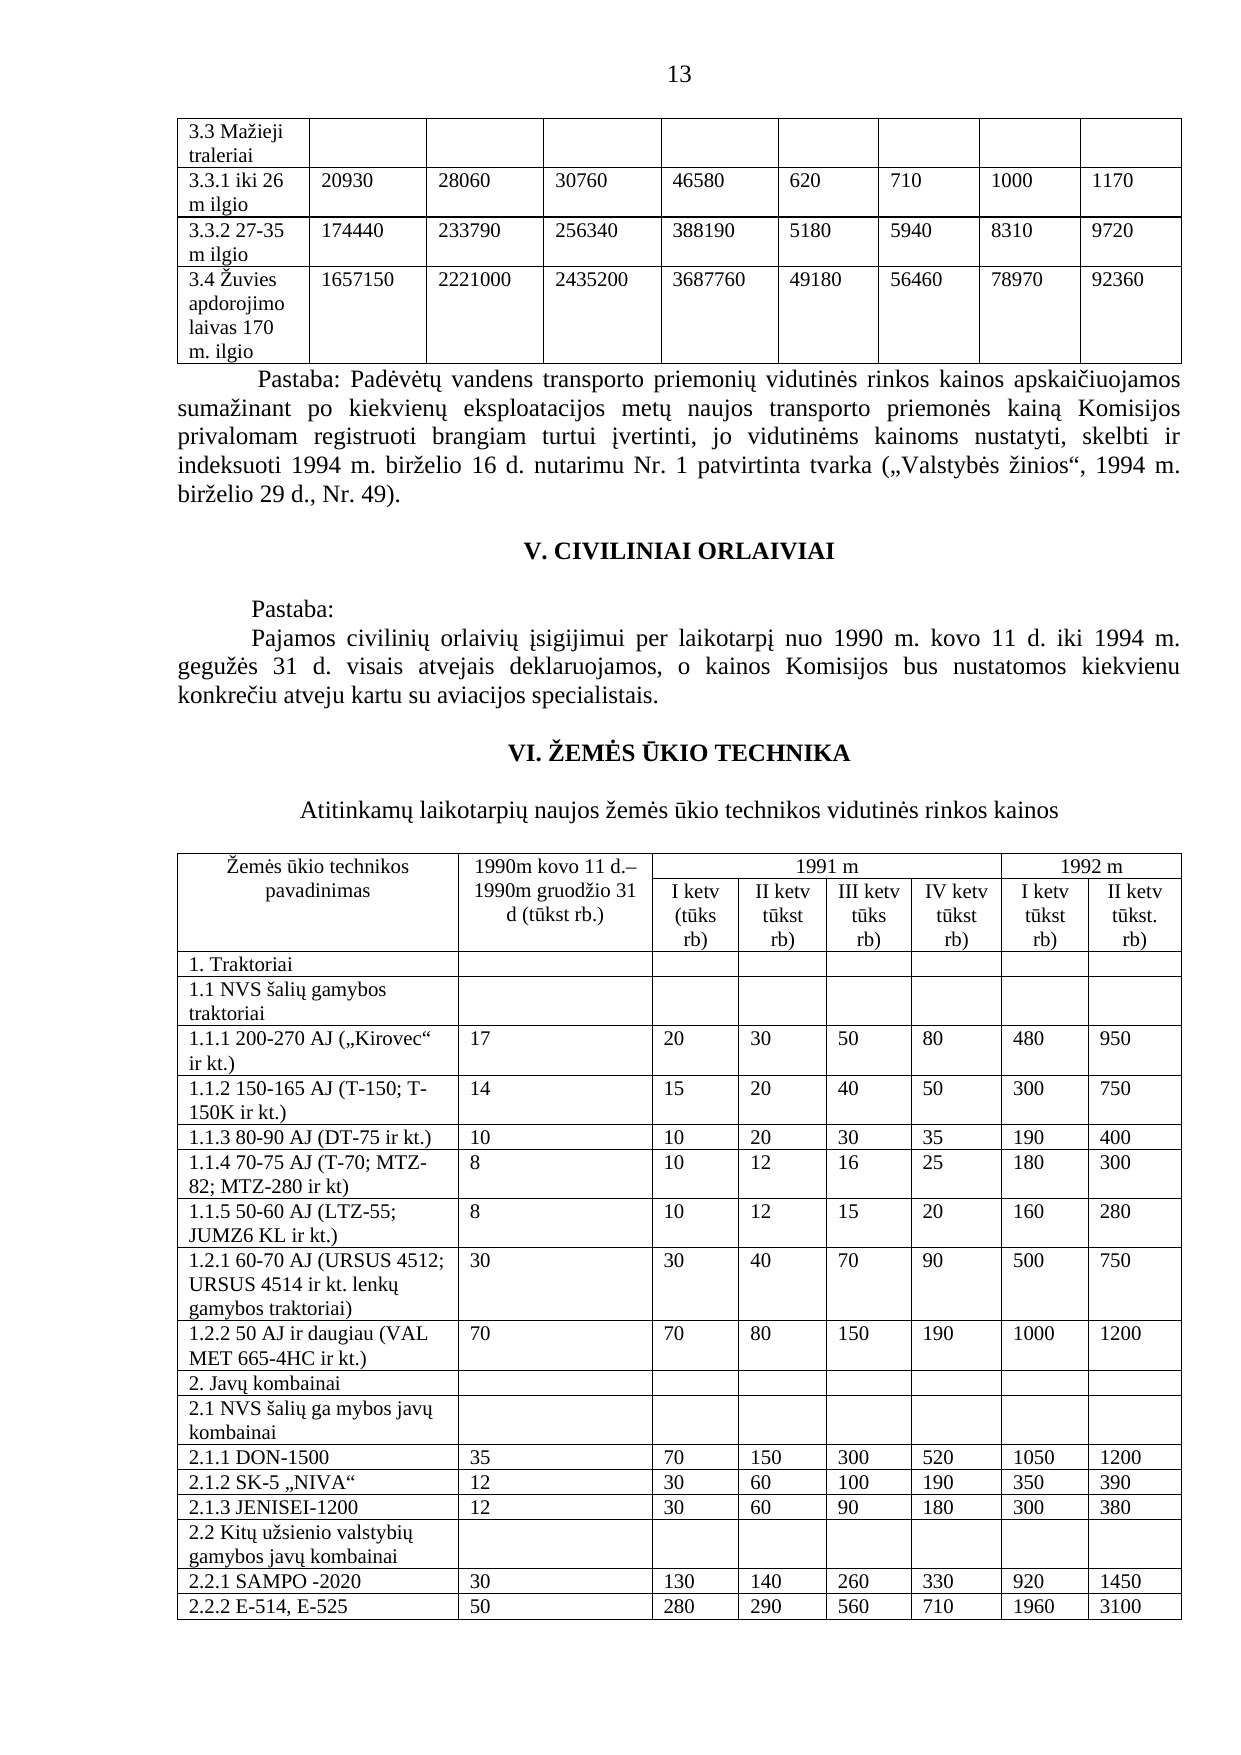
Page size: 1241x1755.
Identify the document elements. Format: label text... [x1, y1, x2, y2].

table_cell [912, 1520, 1001, 1568]
table_cell 80 [739, 1321, 826, 1369]
table_cell 8 [459, 1150, 652, 1198]
table_cell 1.1.2 150-165 AJ (T-150; T-150K ir kt.) [178, 1076, 458, 1124]
table_cell 30 [653, 1470, 738, 1494]
table_cell 60 [739, 1495, 826, 1519]
table_cell 180 [912, 1495, 1001, 1519]
table_cell 2.2.1 SAMPO -2020 [178, 1569, 458, 1593]
table_cell 500 [1002, 1248, 1088, 1320]
table_cell 150 [827, 1321, 911, 1369]
table_cell 50 [827, 1026, 911, 1074]
table_cell 3.3 Mažieji traleriai [178, 119, 309, 167]
table_cell 1200 [1089, 1321, 1181, 1369]
table_cell 260 [827, 1569, 911, 1593]
table_cell [912, 1396, 1001, 1444]
table_cell [653, 1520, 738, 1568]
table_cell 20 [912, 1199, 1001, 1247]
table_cell [427, 119, 543, 167]
table_cell 20 [653, 1026, 738, 1074]
table_cell [739, 1520, 826, 1568]
table_cell 100 [827, 1470, 911, 1494]
table_cell [459, 1396, 652, 1444]
table_cell 1450 [1089, 1569, 1181, 1593]
table_cell [310, 119, 426, 167]
table_cell 3.4 Žuvies apdorojimo laivas 170 m. ilgio [178, 267, 309, 363]
table_cell [912, 1371, 1001, 1394]
table_cell 1050 [1002, 1445, 1088, 1469]
table_cell [653, 952, 738, 976]
table_cell 300 [1002, 1076, 1088, 1124]
table_cell 390 [1089, 1470, 1181, 1494]
table_cell 2435200 [544, 267, 661, 363]
table_cell 90 [912, 1248, 1001, 1320]
table_cell 20930 [310, 168, 426, 216]
table_cell 2.2 Kitų užsienio valstybių gamybos javų kombainai [178, 1520, 458, 1568]
table_cell 560 [827, 1594, 911, 1618]
table_cell 233790 [427, 218, 543, 266]
table_cell 3687760 [662, 267, 778, 363]
table_cell 46580 [662, 168, 778, 216]
table_cell 280 [1089, 1199, 1181, 1247]
table_cell 1170 [1081, 168, 1181, 216]
table_cell 300 [827, 1445, 911, 1469]
table_cell 1.1.4 70-75 AJ (T-70; MTZ-82; MTZ-280 ir kt) [178, 1150, 458, 1198]
table_cell 30 [459, 1248, 652, 1320]
table_cell 190 [912, 1321, 1001, 1369]
table_header 1992 m [1002, 854, 1181, 878]
table_cell 16 [827, 1150, 911, 1198]
table_cell [912, 977, 1001, 1025]
table_cell 2.2.2 E-514, E-525 [178, 1594, 458, 1618]
table_cell 2.1.3 JENISEI-1200 [178, 1495, 458, 1519]
table_cell 3.3.1 iki 26 m ilgio [178, 168, 309, 216]
table_cell II ketv tūkst rb) [739, 879, 826, 951]
table_cell 388190 [662, 218, 778, 266]
table_cell [827, 952, 911, 976]
table_cell 30 [827, 1125, 911, 1149]
table_cell 8 [459, 1199, 652, 1247]
table_cell 30 [739, 1026, 826, 1074]
table_cell 140 [739, 1569, 826, 1593]
text Pastaba: Padėvėtų vandens transporto priemonių vidutinės rinkos kainos apskaičiuojamos sumažinant po kiekvienų eksploatacijos metų naujos transporto priemonės kainą Komisijos privalomam registruoti brangiam turtui įvertinti, jo vidutinėms kainoms nustatyti, skelbti ir indeksuoti 1994 m. birželio 16 d. nutarimu Nr. 1 patvirtinta tvarka („Valstybės žinios“, 1994 m. birželio 29 d., Nr. 49). [177, 364, 1181, 508]
table_cell 78970 [980, 267, 1080, 363]
table_cell [1002, 1520, 1088, 1568]
table_cell 350 [1002, 1470, 1088, 1494]
table_cell I ketv (tūks rb) [653, 879, 738, 951]
table_cell 12 [739, 1199, 826, 1247]
table_cell 5180 [779, 218, 878, 266]
table_cell 2.1.1 DON-1500 [178, 1445, 458, 1469]
table_cell 1657150 [310, 267, 426, 363]
table_cell [827, 1396, 911, 1444]
table_cell [1089, 977, 1181, 1025]
table_cell 25 [912, 1150, 1001, 1198]
table_cell 620 [779, 168, 878, 216]
table_cell [980, 119, 1080, 167]
table_cell 8310 [980, 218, 1080, 266]
text V. CIVILINIAI ORLAIVIAI [177, 536, 1181, 565]
table_cell 380 [1089, 1495, 1181, 1519]
table_cell [779, 119, 878, 167]
table_cell 520 [912, 1445, 1001, 1469]
table_cell 190 [912, 1470, 1001, 1494]
table_cell 15 [827, 1199, 911, 1247]
table_cell 20 [739, 1076, 826, 1124]
table_cell 1200 [1089, 1445, 1181, 1469]
table_cell 70 [653, 1321, 738, 1369]
table_cell [653, 1396, 738, 1444]
table_cell IV ketv tūkst rb) [912, 879, 1001, 951]
table_cell III ketv tūks rb) [827, 879, 911, 951]
table_cell 80 [912, 1026, 1001, 1074]
table_cell 9720 [1081, 218, 1181, 266]
table_cell [1081, 119, 1181, 167]
table_cell 330 [912, 1569, 1001, 1593]
table_cell 750 [1089, 1248, 1181, 1320]
table_cell 180 [1002, 1150, 1088, 1198]
table_cell [1089, 1396, 1181, 1444]
table_cell 950 [1089, 1026, 1181, 1074]
table_cell 3100 [1089, 1594, 1181, 1618]
table_cell 1.1.5 50-60 AJ (LTZ-55; JUMZ6 KL ir kt.) [178, 1199, 458, 1247]
table_cell 12 [459, 1470, 652, 1494]
table_cell 150 [739, 1445, 826, 1469]
table_cell 15 [653, 1076, 738, 1124]
table_cell 49180 [779, 267, 878, 363]
table_cell 14 [459, 1076, 652, 1124]
table_cell [459, 952, 652, 976]
table_cell 10 [459, 1125, 652, 1149]
table_cell 1.1.3 80-90 AJ (DT-75 ir kt.) [178, 1125, 458, 1149]
table_cell 70 [827, 1248, 911, 1320]
table_cell 10 [653, 1125, 738, 1149]
table_cell 1.1.1 200-270 AJ („Kirovec“ ir kt.) [178, 1026, 458, 1074]
table_cell [1089, 1520, 1181, 1568]
table_cell 35 [459, 1445, 652, 1469]
table_cell [1089, 1371, 1181, 1394]
table_cell [459, 977, 652, 1025]
table_cell 10 [653, 1199, 738, 1247]
text Atitinkamų laikotarpių naujos žemės ūkio technikos vidutinės rinkos kainos [177, 795, 1181, 824]
table_cell [827, 1371, 911, 1394]
table_cell 1000 [1002, 1321, 1088, 1369]
table_cell [912, 952, 1001, 976]
table_cell [879, 119, 979, 167]
table_cell [739, 1396, 826, 1444]
table_cell 30760 [544, 168, 661, 216]
table_cell 10 [653, 1150, 738, 1198]
table_cell 174440 [310, 218, 426, 266]
table_cell [827, 1520, 911, 1568]
table_header 1991 m [653, 854, 1001, 878]
table_cell 12 [739, 1150, 826, 1198]
table_cell [662, 119, 778, 167]
table_cell 2. Javų kombainai [178, 1371, 458, 1394]
table_cell II ketv tūkst. rb) [1089, 879, 1181, 951]
table_cell 20 [739, 1125, 826, 1149]
table_cell 92360 [1081, 267, 1181, 363]
table_cell 920 [1002, 1569, 1088, 1593]
table_cell [1002, 1396, 1088, 1444]
table_cell 130 [653, 1569, 738, 1593]
table_cell [1002, 952, 1088, 976]
table_header Žemės ūkio technikos pavadinimas [178, 854, 458, 951]
table_cell [1089, 952, 1181, 976]
table_cell 30 [459, 1569, 652, 1593]
table_cell 160 [1002, 1199, 1088, 1247]
table_cell 28060 [427, 168, 543, 216]
table_cell 300 [1089, 1150, 1181, 1198]
table_cell 35 [912, 1125, 1001, 1149]
table_cell 60 [739, 1470, 826, 1494]
table_cell 5940 [879, 218, 979, 266]
table_cell [827, 977, 911, 1025]
table_cell 3.3.2 27-35 m ilgio [178, 218, 309, 266]
table_cell 290 [739, 1594, 826, 1618]
table_cell 190 [1002, 1125, 1088, 1149]
table_cell 50 [459, 1594, 652, 1618]
table_cell 17 [459, 1026, 652, 1074]
table_cell 1.1 NVS šalių gamybos traktoriai [178, 977, 458, 1025]
table_cell 40 [739, 1248, 826, 1320]
text Pajamos civilinių orlaivių įsigijimui per laikotarpį nuo 1990 m. kovo 11 d. iki 1994 m. gegužės 31 d. visais atvejais deklaruojamos, o kainos Komisijos bus nustatomos kiekvienu konkrečiu atveju kartu su aviacijos specialistais. [177, 623, 1181, 709]
text VI. ŽEMĖS ŪKIO TECHNIKA [177, 738, 1181, 766]
table_cell 2.1.2 SK-5 „NIVA“ [178, 1470, 458, 1494]
table_cell 56460 [879, 267, 979, 363]
table_cell [653, 1371, 738, 1394]
table_cell [653, 977, 738, 1025]
table_cell 480 [1002, 1026, 1088, 1074]
table_cell 2221000 [427, 267, 543, 363]
table_cell [459, 1520, 652, 1568]
table_cell [739, 977, 826, 1025]
table_cell 710 [879, 168, 979, 216]
table_cell 90 [827, 1495, 911, 1519]
table_cell 70 [653, 1445, 738, 1469]
table_cell 1960 [1002, 1594, 1088, 1618]
text Pastaba: [177, 594, 1181, 623]
table_cell 40 [827, 1076, 911, 1124]
table_cell 750 [1089, 1076, 1181, 1124]
table_cell I ketv tūkst rb) [1002, 879, 1088, 951]
table_cell 70 [459, 1321, 652, 1369]
table_header 1990m kovo 11 d.–1990m gruodžio 31 d (tūkst rb.) [459, 854, 652, 951]
table_cell 280 [653, 1594, 738, 1618]
table_cell 30 [653, 1495, 738, 1519]
table_cell 2.1 NVS šalių ga mybos javų kombainai [178, 1396, 458, 1444]
table_cell 1.2.1 60-70 AJ (URSUS 4512; URSUS 4514 ir kt. lenkų gamybos traktoriai) [178, 1248, 458, 1320]
table_cell 300 [1002, 1495, 1088, 1519]
table_cell 256340 [544, 218, 661, 266]
table_cell [1002, 1371, 1088, 1394]
table_cell 400 [1089, 1125, 1181, 1149]
table_cell 1.2.2 50 AJ ir daugiau (VAL MET 665-4HC ir kt.) [178, 1321, 458, 1369]
table_cell [544, 119, 661, 167]
table_cell 1. Traktoriai [178, 952, 458, 976]
table_cell 710 [912, 1594, 1001, 1618]
table_cell 50 [912, 1076, 1001, 1124]
table_cell 12 [459, 1495, 652, 1519]
table_cell [739, 1371, 826, 1394]
table_cell 30 [653, 1248, 738, 1320]
table_cell 1000 [980, 168, 1080, 216]
table_cell [459, 1371, 652, 1394]
table_cell [739, 952, 826, 976]
table_cell [1002, 977, 1088, 1025]
